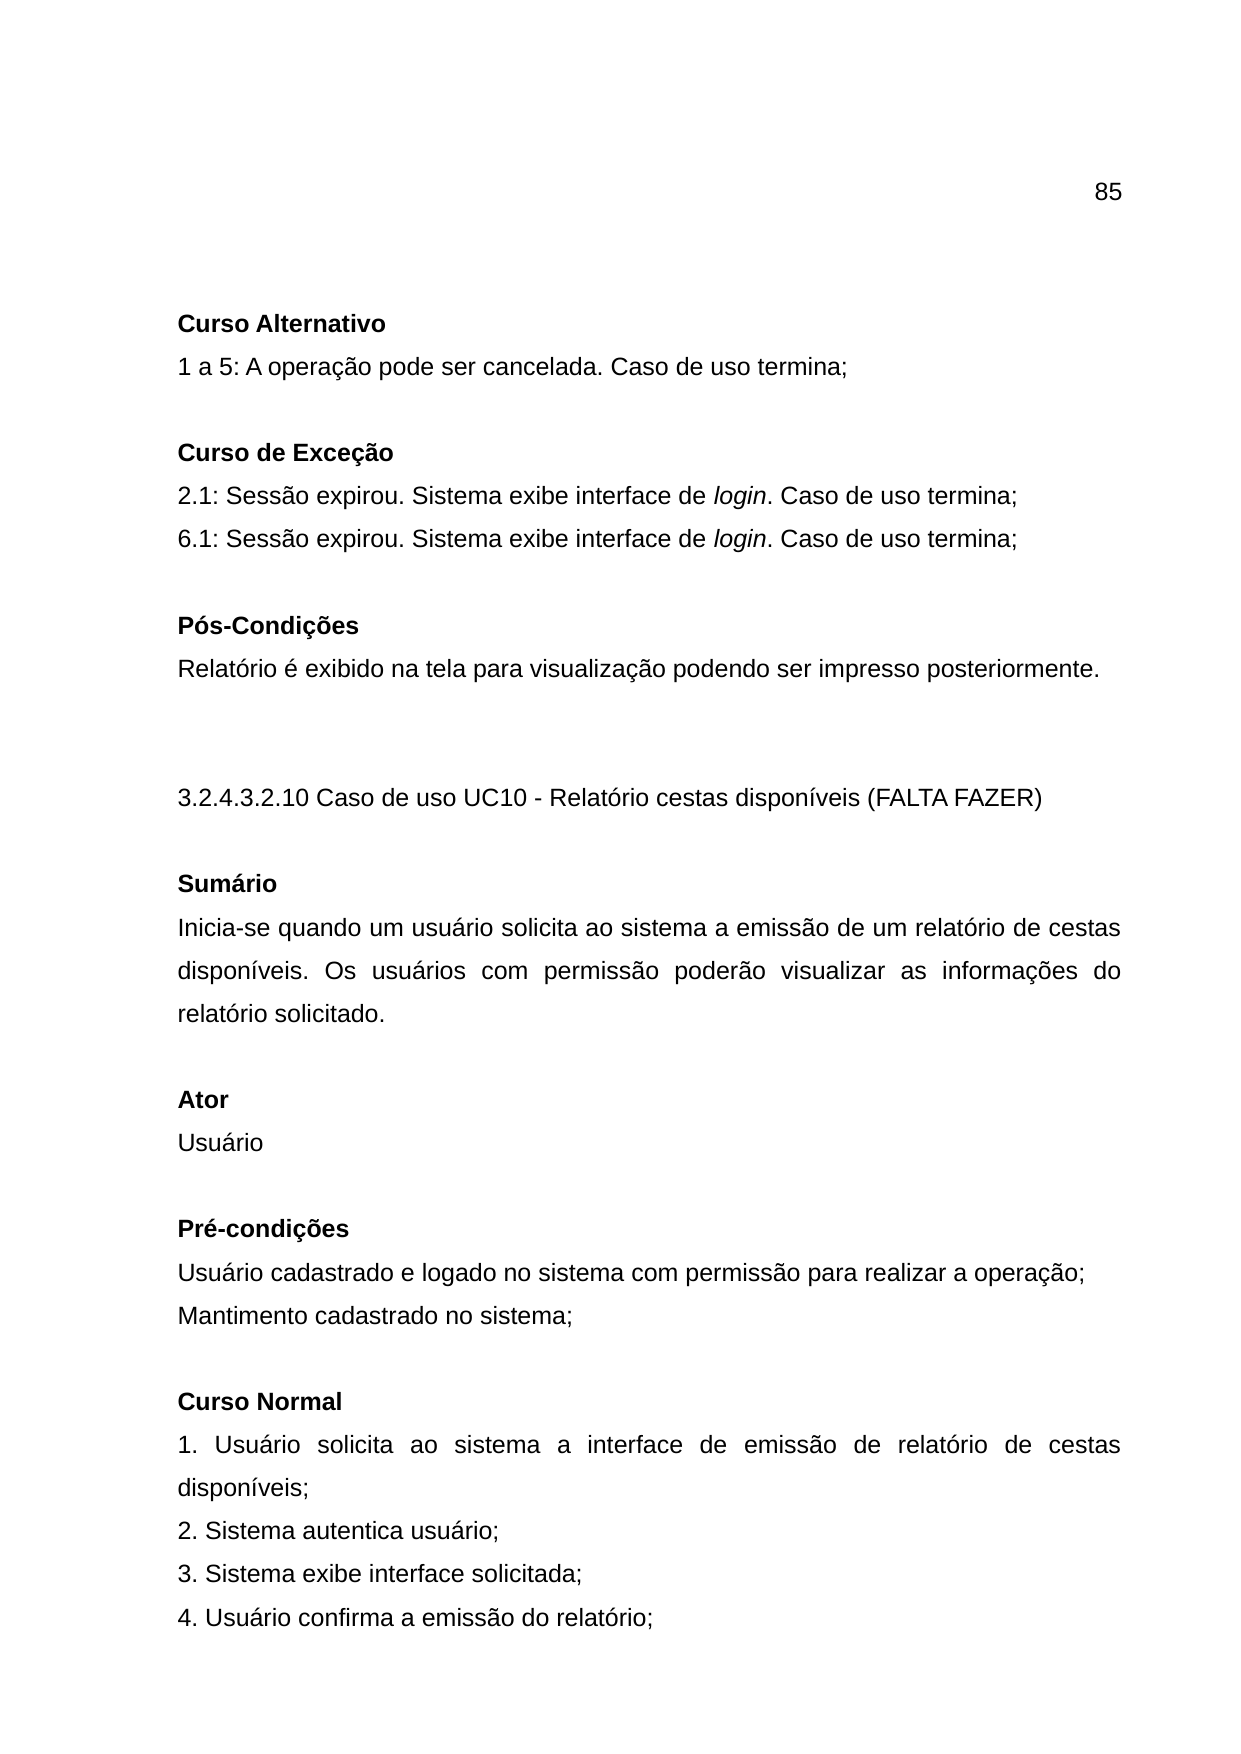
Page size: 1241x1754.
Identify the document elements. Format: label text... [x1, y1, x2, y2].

text Ator [177, 1085, 1122, 1114]
text 3. Sistema exibe interface solicitada; [177, 1559, 1122, 1588]
text 1. Usuário solicita ao sistema a interface de emissão de relatório de cestas disponíveis; [177, 1430, 1122, 1502]
text Pós-Condições [177, 611, 1122, 639]
text 3.2.4.3.2.10 Caso de uso UC10 - Relatório cestas disponíveis (FALTA FAZER) [177, 783, 1122, 812]
text Curso de Exceção [177, 438, 1122, 467]
text Sumário [177, 869, 1122, 898]
text Usuário [177, 1128, 1122, 1157]
text Pré-condições [177, 1214, 1122, 1243]
text Relatório é exibido na tela para visualização podendo ser impresso posteriormente. [177, 654, 1122, 683]
text Curso Alternativo [177, 309, 1122, 338]
text Inicia-se quando um usuário solicita ao sistema a emissão de um relatório de cestas disponíveis. Os usuários com permissão poderão visualizar as informações do relatório solicitado. [177, 913, 1122, 1028]
text 4. Usuário confirma a emissão do relatório; [177, 1603, 1122, 1631]
text 2. Sistema autentica usuário; [177, 1516, 1122, 1545]
text Curso Normal [177, 1387, 1122, 1416]
text Usuário cadastrado e logado no sistema com permissão para realizar a operação; [177, 1258, 1122, 1286]
text 1 a 5: A operação pode ser cancelada. Caso de uso termina; [177, 352, 1122, 381]
text 6.1: Sessão expirou. Sistema exibe interface de login. Caso de uso termina; [177, 524, 1122, 553]
text Mantimento cadastrado no sistema; [177, 1301, 1122, 1329]
text 2.1: Sessão expirou. Sistema exibe interface de login. Caso de uso termina; [177, 481, 1122, 510]
